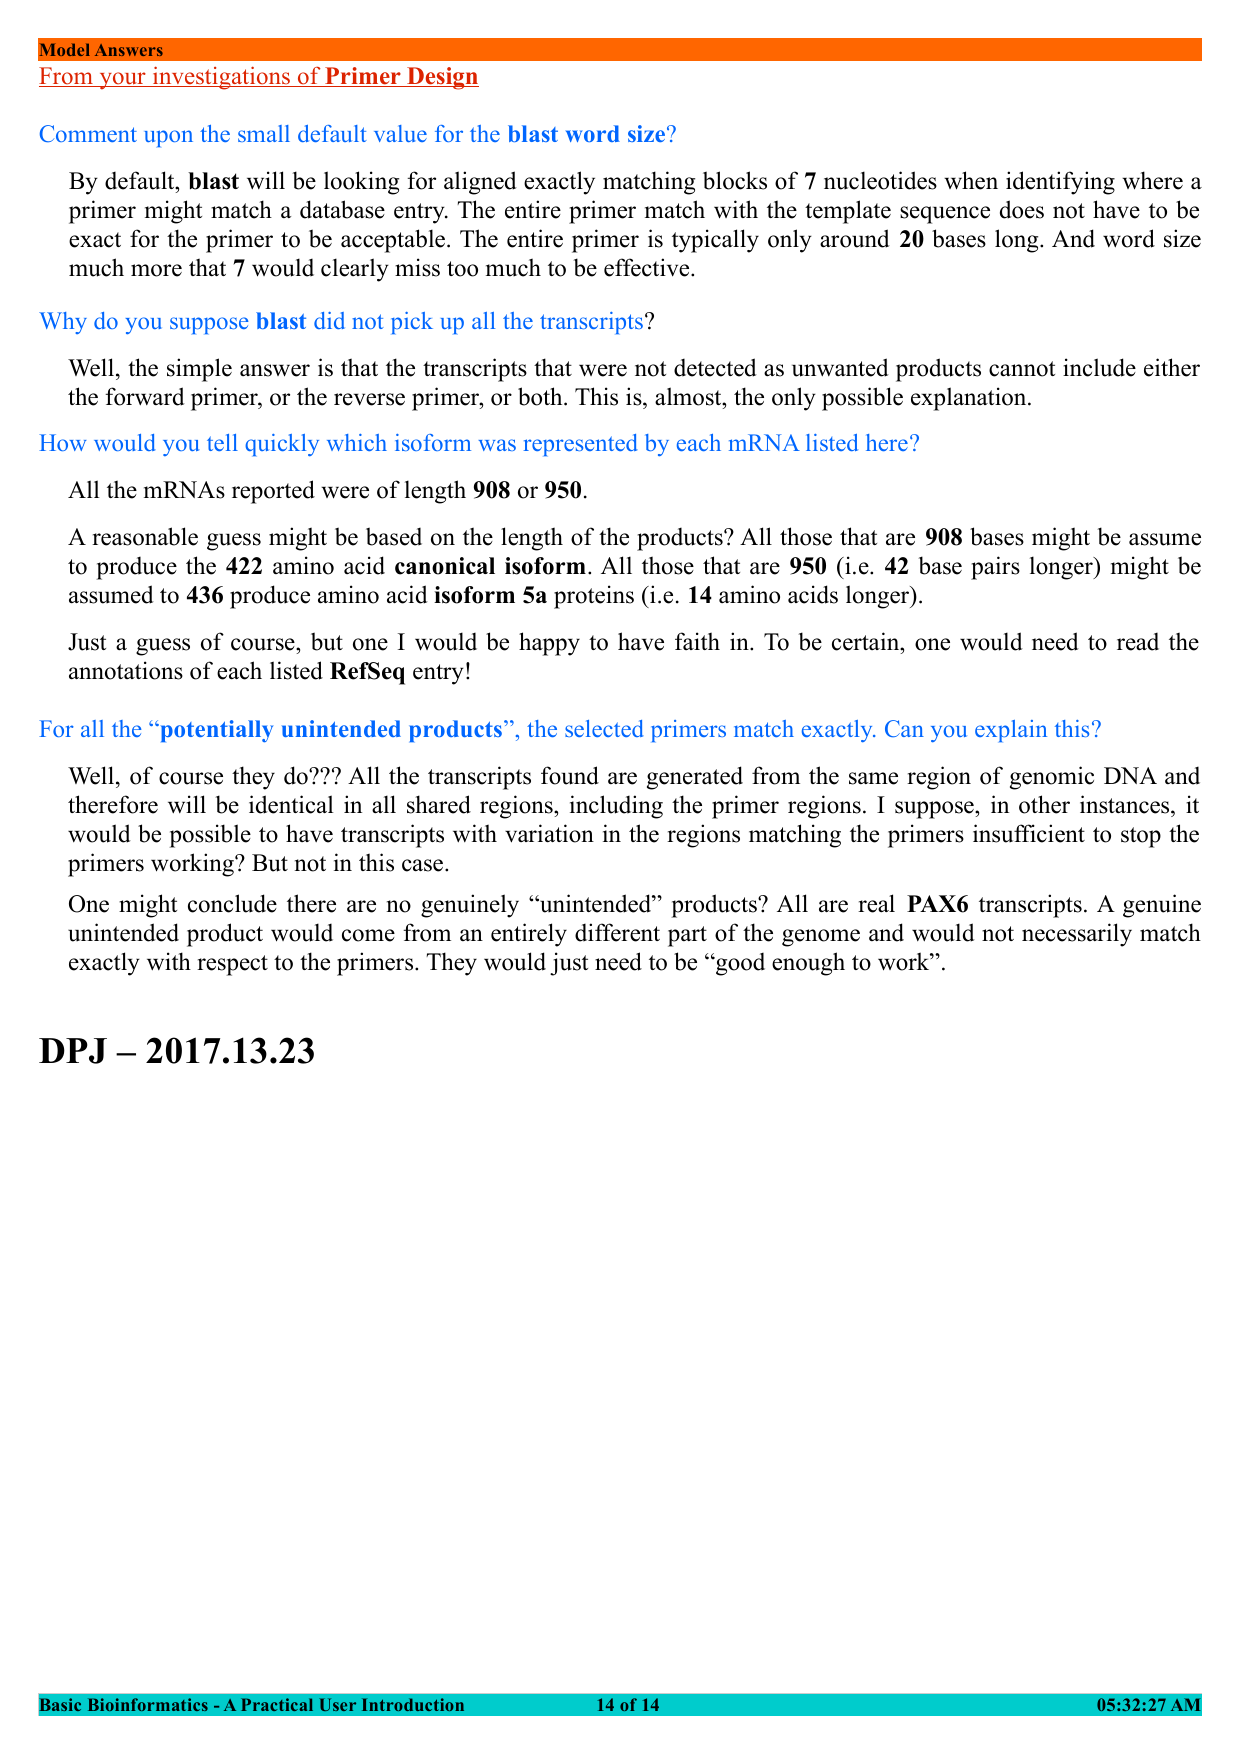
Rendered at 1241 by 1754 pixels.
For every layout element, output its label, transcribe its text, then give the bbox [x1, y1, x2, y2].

text How would you tell quickly which isoform was represented by each mRNA listed here? [38, 428, 1202, 457]
text For all the “potentially unintended products”, the selected primers match exactly. Can you explain this? [38, 714, 1202, 743]
text Why do you suppose blast did not pick up all the transcripts? [38, 306, 1202, 335]
text One might conclude there are no genuinely “unintended” products? All are real PAX6 transcripts. A genuine unintended product would come from an entirely different part of the genome and would not necessarily match exactly with respect to the primers. They would just need to be “good enough to work”. [68, 889, 1202, 976]
text DPJ – 2017.13.23 [38, 1029, 1202, 1072]
text Well, the simple answer is that the transcripts that were not detected as unwanted products cannot include either the forward primer, or the reverse primer, or both. This is, almost, the only possible explanation. [68, 352, 1202, 411]
text Just a guess of course, but one I would be happy to have faith in. To be certain, one would need to read the annotations of each listed RefSeq entry! [68, 627, 1202, 685]
text From your investigations of Primer Design [38, 61, 1202, 89]
text All the mRNAs reported were of length 908 or 950. [68, 475, 1202, 504]
text By default, blast will be looking for aligned exactly matching blocks of 7 nucleotides when identifying where a primer might match a database entry. The entire primer match with the template sequence does not have to be exact for the primer to be acceptable. The entire primer is typically only around 20 bases long. And word size much more that 7 would clearly miss too much to be effective. [69, 166, 1202, 282]
text Comment upon the small default value for the blast word size? [38, 119, 1202, 148]
text Well, of course they do??? All the transcripts found are generated from the same region of genomic DNA and therefore will be identical in all shared regions, including the primer regions. I suppose, in other instances, it would be possible to have transcripts with variation in the regions matching the primers insufficient to stop the primers working? But not in this case. [68, 761, 1202, 877]
text A reasonable guess might be based on the length of the products? All those that are 908 bases might be assume to produce the 422 amino acid canonical isoform. All those that are 950 (i.e. 42 base pairs longer) might be assumed to 436 produce amino acid isoform 5a proteins (i.e. 14 amino acids longer). [68, 522, 1202, 609]
